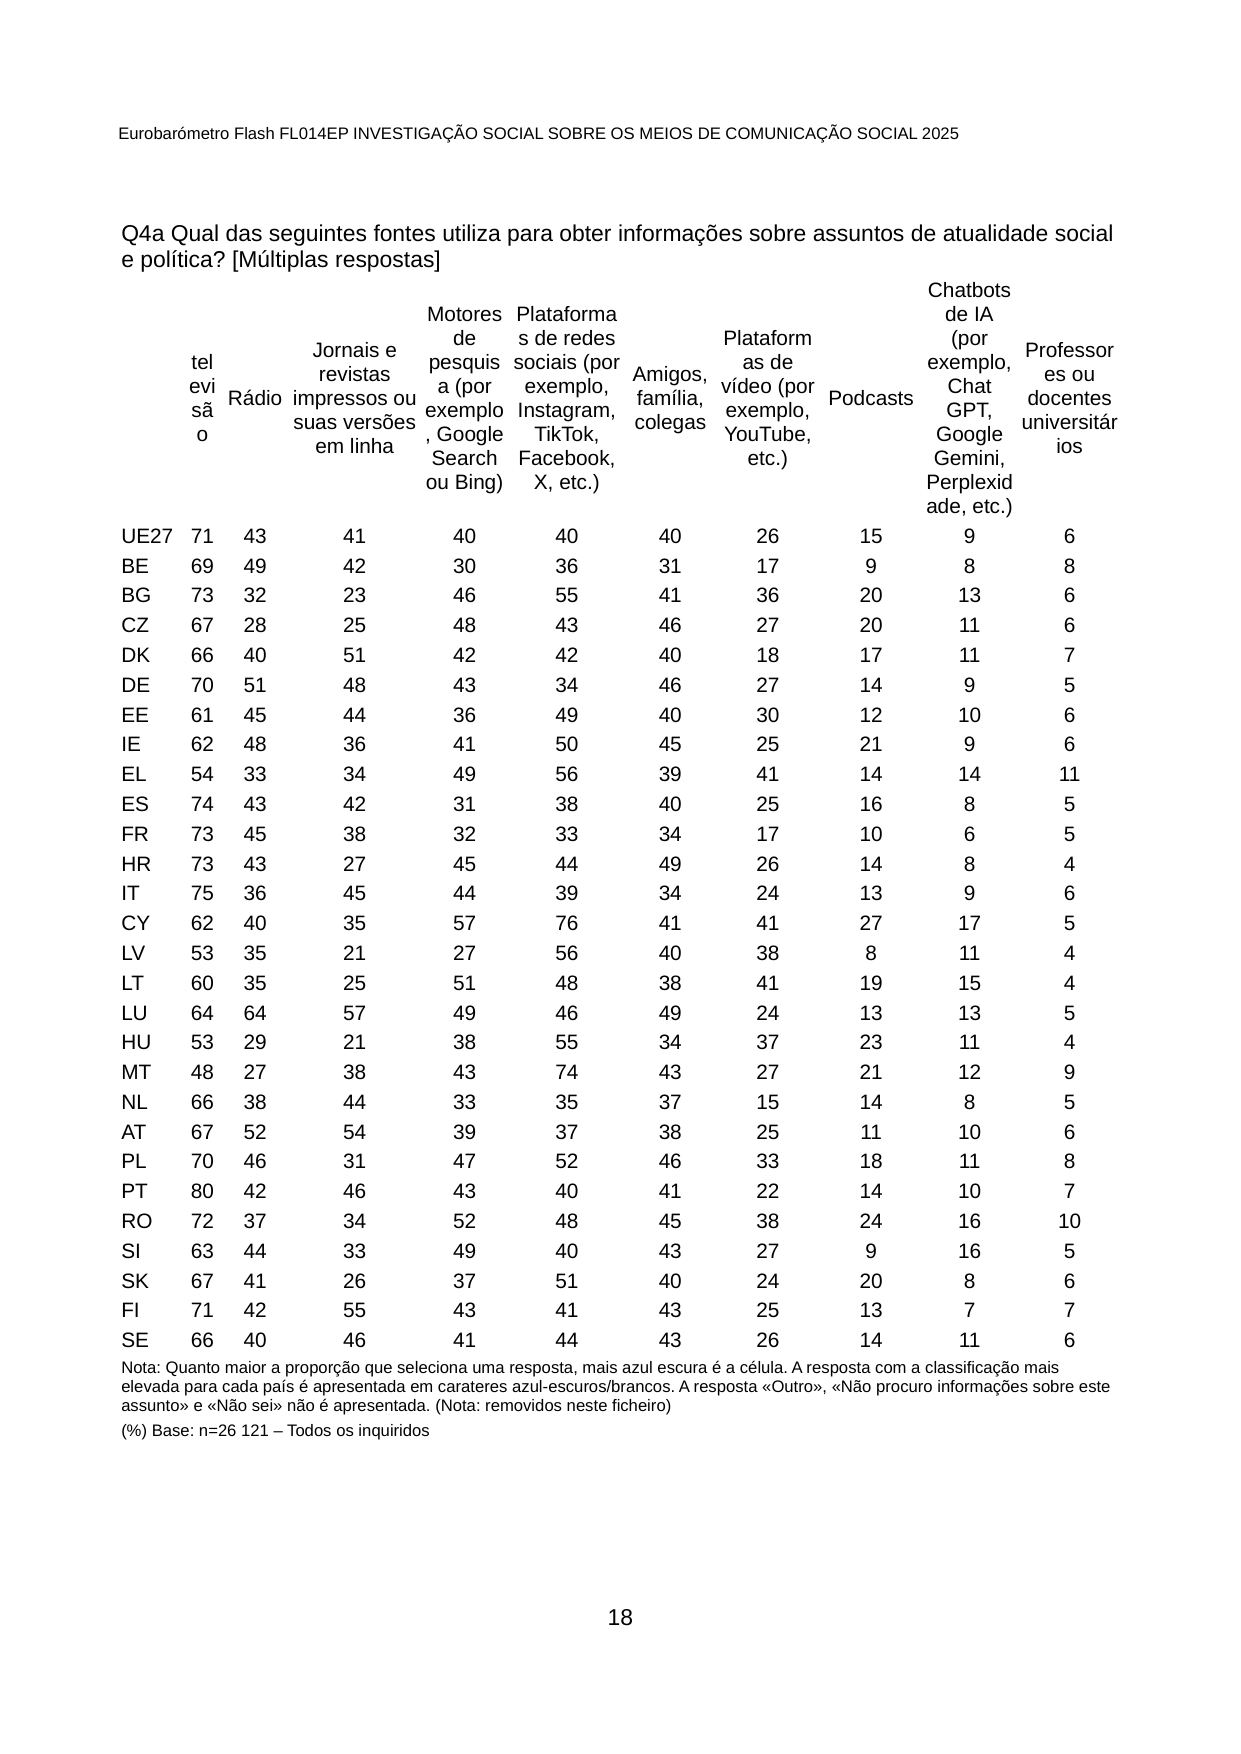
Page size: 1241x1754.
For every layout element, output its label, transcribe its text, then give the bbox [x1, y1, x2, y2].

table_cell 22 [716, 1176, 820, 1206]
table_cell 6 [1017, 729, 1122, 759]
table_cell 16 [820, 789, 922, 819]
table_cell 24 [820, 1206, 922, 1236]
table_cell 40 [420, 521, 508, 551]
table_cell Plataformas de vídeo (por exemplo, YouTube, etc.) [716, 275, 820, 521]
table_cell 6 [1017, 1325, 1122, 1355]
table_cell 23 [820, 1027, 922, 1057]
table_cell RO [118, 1206, 183, 1236]
table_cell 15 [922, 968, 1017, 997]
table_cell 71 [184, 521, 221, 551]
table_cell 33 [420, 1087, 508, 1117]
table_cell 6 [922, 819, 1017, 848]
table_cell 10 [922, 1176, 1017, 1206]
table_cell 12 [922, 1057, 1017, 1087]
table_cell 4 [1017, 849, 1122, 878]
table_cell 42 [221, 1295, 289, 1325]
table_cell 43 [625, 1057, 716, 1087]
table_cell 5 [1017, 819, 1122, 848]
table_cell 26 [716, 849, 820, 878]
table_cell 55 [509, 1027, 625, 1057]
table_cell 41 [716, 759, 820, 789]
table_cell 11 [922, 938, 1017, 968]
table_cell 49 [221, 551, 289, 580]
table_cell IE [118, 729, 183, 759]
table_cell 38 [420, 1027, 508, 1057]
table_cell 69 [184, 551, 221, 580]
table_cell 62 [184, 908, 221, 938]
table_cell 13 [922, 580, 1017, 610]
table_cell 45 [625, 1206, 716, 1236]
table_cell 62 [184, 729, 221, 759]
table_cell 44 [509, 849, 625, 878]
table_cell 9 [820, 551, 922, 580]
table_cell 25 [289, 968, 420, 997]
table_cell 53 [184, 1027, 221, 1057]
table_cell 73 [184, 849, 221, 878]
table_cell 43 [420, 1176, 508, 1206]
table_cell 57 [289, 998, 420, 1027]
table_cell 18 [820, 1146, 922, 1176]
table_cell SI [118, 1236, 183, 1266]
table_cell televisão [184, 275, 221, 521]
table_cell Amigos, família, colegas [625, 275, 716, 521]
table_cell DE [118, 670, 183, 699]
table_cell 39 [625, 759, 716, 789]
table_cell 23 [289, 580, 420, 610]
table_cell 6 [1017, 580, 1122, 610]
table_cell 6 [1017, 1266, 1122, 1295]
table_cell 38 [289, 1057, 420, 1087]
table_cell 14 [820, 1325, 922, 1355]
table_cell 13 [820, 998, 922, 1027]
table_cell Nota: Quanto maior a proporção que seleciona uma resposta, mais azul escura é a célula. A resposta com a classificação mais elevada para cada país é apresentada em carateres azul-escuros/brancos. A resposta «Outro», «Não procuro informações sobre este assunto» e «Não sei» não é apresentada. (Nota: removidos neste ficheiro) [118, 1355, 1122, 1418]
table_cell 51 [509, 1266, 625, 1295]
table_cell 14 [820, 759, 922, 789]
table_cell 55 [289, 1295, 420, 1325]
table_cell 57 [420, 908, 508, 938]
table_cell 26 [716, 521, 820, 551]
table_cell 5 [1017, 1087, 1122, 1117]
table_cell 45 [420, 849, 508, 878]
table_cell 25 [289, 610, 420, 640]
table_cell 39 [420, 1117, 508, 1146]
table_cell 32 [420, 819, 508, 848]
table_cell 61 [184, 700, 221, 729]
table_cell 27 [716, 1057, 820, 1087]
table_cell 36 [420, 700, 508, 729]
table_cell 43 [625, 1295, 716, 1325]
table_header Q4a Qual das seguintes fontes utiliza para obter informações sobre assuntos de atualidade social e política? [Múltiplas respostas] [118, 217, 1122, 275]
table_cell 43 [221, 789, 289, 819]
table_cell 9 [1017, 1057, 1122, 1087]
table_cell 13 [922, 998, 1017, 1027]
table_cell 8 [922, 1087, 1017, 1117]
table_cell 38 [625, 1117, 716, 1146]
table_cell AT [118, 1117, 183, 1146]
table_cell DK [118, 640, 183, 670]
table_cell 49 [420, 998, 508, 1027]
table_cell 24 [716, 1266, 820, 1295]
table_cell 53 [184, 938, 221, 968]
table_cell 46 [625, 610, 716, 640]
table_cell 48 [221, 729, 289, 759]
table_cell 11 [820, 1117, 922, 1146]
table_cell 6 [1017, 521, 1122, 551]
table_cell 54 [184, 759, 221, 789]
table_cell 48 [509, 968, 625, 997]
table_cell 6 [1017, 700, 1122, 729]
table_cell 27 [716, 1236, 820, 1266]
table_cell 7 [1017, 640, 1122, 670]
table_cell 35 [509, 1087, 625, 1117]
table_cell 39 [509, 878, 625, 908]
table_cell NL [118, 1087, 183, 1117]
table_cell 27 [716, 610, 820, 640]
table_cell 14 [820, 849, 922, 878]
table_cell LT [118, 968, 183, 997]
table_cell 36 [716, 580, 820, 610]
table_cell 10 [1017, 1206, 1122, 1236]
table_cell 27 [420, 938, 508, 968]
table_cell 41 [509, 1295, 625, 1325]
table_cell 44 [289, 700, 420, 729]
table_cell 11 [922, 610, 1017, 640]
table_cell FR [118, 819, 183, 848]
table_cell 55 [509, 580, 625, 610]
table_cell 9 [820, 1236, 922, 1266]
table_cell 10 [820, 819, 922, 848]
table_cell 35 [221, 938, 289, 968]
table_cell 35 [289, 908, 420, 938]
table_cell 43 [625, 1325, 716, 1355]
table_cell 25 [716, 1295, 820, 1325]
table_cell 36 [289, 729, 420, 759]
table_cell [118, 275, 183, 521]
table_cell 37 [221, 1206, 289, 1236]
table_cell 54 [289, 1117, 420, 1146]
table_cell 38 [716, 1206, 820, 1236]
table_cell 40 [221, 640, 289, 670]
table_cell 20 [820, 1266, 922, 1295]
table_cell 41 [625, 1176, 716, 1206]
table_cell 9 [922, 670, 1017, 699]
table_cell 45 [221, 700, 289, 729]
table_cell Rádio [221, 275, 289, 521]
table_cell 42 [221, 1176, 289, 1206]
table_cell 27 [221, 1057, 289, 1087]
table_cell ES [118, 789, 183, 819]
table_cell 26 [289, 1266, 420, 1295]
table_cell 49 [420, 1236, 508, 1266]
table_cell 45 [221, 819, 289, 848]
table_cell 42 [420, 640, 508, 670]
table_cell 80 [184, 1176, 221, 1206]
table_cell 13 [820, 1295, 922, 1325]
table_cell 37 [509, 1117, 625, 1146]
table_cell 38 [289, 819, 420, 848]
table_cell 8 [922, 849, 1017, 878]
table_cell 50 [509, 729, 625, 759]
table_cell 46 [625, 670, 716, 699]
table_cell 9 [922, 729, 1017, 759]
table_cell 44 [420, 878, 508, 908]
table_cell SE [118, 1325, 183, 1355]
table_cell LU [118, 998, 183, 1027]
table_cell 49 [625, 998, 716, 1027]
table_cell 43 [420, 1295, 508, 1325]
table_cell 7 [1017, 1295, 1122, 1325]
table_cell 34 [625, 878, 716, 908]
table_cell 31 [420, 789, 508, 819]
table_cell 20 [820, 580, 922, 610]
table_cell 17 [922, 908, 1017, 938]
table_cell 43 [625, 1236, 716, 1266]
table_cell 11 [1017, 759, 1122, 789]
table_cell 38 [716, 938, 820, 968]
table_cell 25 [716, 729, 820, 759]
table_cell 30 [420, 551, 508, 580]
table_cell 8 [1017, 551, 1122, 580]
table_cell 27 [820, 908, 922, 938]
table_cell 17 [716, 551, 820, 580]
table_cell 14 [820, 1087, 922, 1117]
table_cell 48 [289, 670, 420, 699]
table_cell 45 [625, 729, 716, 759]
table_cell 8 [922, 1266, 1017, 1295]
table_cell 4 [1017, 1027, 1122, 1057]
table_cell 56 [509, 938, 625, 968]
table_cell 21 [289, 938, 420, 968]
table_cell 34 [625, 819, 716, 848]
table_cell 24 [716, 998, 820, 1027]
table_cell 42 [509, 640, 625, 670]
table_cell 27 [289, 849, 420, 878]
table_cell 66 [184, 640, 221, 670]
table_cell 74 [509, 1057, 625, 1087]
table_cell 5 [1017, 908, 1122, 938]
table_cell 33 [716, 1146, 820, 1176]
table_cell 52 [420, 1206, 508, 1236]
table_cell 21 [820, 729, 922, 759]
table_cell 52 [221, 1117, 289, 1146]
table_cell BE [118, 551, 183, 580]
table_cell 70 [184, 670, 221, 699]
table_cell 46 [420, 580, 508, 610]
table_cell 4 [1017, 938, 1122, 968]
table_cell 41 [716, 908, 820, 938]
table_cell 51 [289, 640, 420, 670]
table_cell LV [118, 938, 183, 968]
table_cell 44 [221, 1236, 289, 1266]
table_cell 5 [1017, 670, 1122, 699]
table_cell 17 [716, 819, 820, 848]
table_cell 35 [221, 968, 289, 997]
table_cell 25 [716, 1117, 820, 1146]
table_cell 47 [420, 1146, 508, 1176]
table_cell 18 [716, 640, 820, 670]
table_cell 73 [184, 819, 221, 848]
table_cell Plataformas de redes sociais (por exemplo, Instagram, TikTok, Facebook, X, etc.) [509, 275, 625, 521]
table_cell 4 [1017, 968, 1122, 997]
table_cell 10 [922, 700, 1017, 729]
table_cell 29 [221, 1027, 289, 1057]
table_cell BG [118, 580, 183, 610]
table_cell 40 [625, 700, 716, 729]
table_cell 21 [820, 1057, 922, 1087]
table_cell 40 [625, 789, 716, 819]
table_cell 11 [922, 1325, 1017, 1355]
table_cell 37 [420, 1266, 508, 1295]
table_cell 17 [820, 640, 922, 670]
table_cell 41 [716, 968, 820, 997]
table_cell 40 [625, 938, 716, 968]
table_cell 41 [625, 908, 716, 938]
table_cell 10 [922, 1117, 1017, 1146]
table_cell 64 [184, 998, 221, 1027]
table_cell Podcasts [820, 275, 922, 521]
table_cell 51 [221, 670, 289, 699]
table_cell CY [118, 908, 183, 938]
table_cell 25 [716, 789, 820, 819]
table_cell 71 [184, 1295, 221, 1325]
table_cell 31 [625, 551, 716, 580]
table_cell 44 [289, 1087, 420, 1117]
table_cell 49 [420, 759, 508, 789]
table_cell 49 [509, 700, 625, 729]
table_cell HR [118, 849, 183, 878]
table_cell 46 [289, 1176, 420, 1206]
table_cell Motores de pesquisa (por exemplo, Google Search ou Bing) [420, 275, 508, 521]
table_cell 60 [184, 968, 221, 997]
table_cell 20 [820, 610, 922, 640]
table_cell 56 [509, 759, 625, 789]
table_cell 33 [289, 1236, 420, 1266]
table_cell 33 [221, 759, 289, 789]
table_cell 44 [509, 1325, 625, 1355]
table_cell 70 [184, 1146, 221, 1176]
table_cell 40 [509, 1176, 625, 1206]
table_cell 15 [716, 1087, 820, 1117]
table_cell 64 [221, 998, 289, 1027]
table_cell HU [118, 1027, 183, 1057]
table_cell 41 [420, 729, 508, 759]
table_cell 9 [922, 521, 1017, 551]
table_cell 41 [420, 1325, 508, 1355]
table_cell 63 [184, 1236, 221, 1266]
table_cell 48 [420, 610, 508, 640]
table_cell 43 [420, 1057, 508, 1087]
table_cell 38 [509, 789, 625, 819]
table_cell 40 [221, 908, 289, 938]
table_cell 26 [716, 1325, 820, 1355]
table_cell 5 [1017, 789, 1122, 819]
table_cell IT [118, 878, 183, 908]
table_cell Professores ou docentes universitários [1017, 275, 1122, 521]
table_cell 66 [184, 1325, 221, 1355]
table_cell 41 [289, 521, 420, 551]
table_cell 16 [922, 1206, 1017, 1236]
table_cell 14 [922, 759, 1017, 789]
table_cell 45 [289, 878, 420, 908]
table_cell 67 [184, 1117, 221, 1146]
table_cell PT [118, 1176, 183, 1206]
table_cell 34 [289, 1206, 420, 1236]
table_cell 32 [221, 580, 289, 610]
table_cell PL [118, 1146, 183, 1176]
table_cell (%) Base: n=26 121 – Todos os inquiridos [118, 1418, 1122, 1443]
table_cell 16 [922, 1236, 1017, 1266]
table_cell Jornais e revistas impressos ou suas versões em linha [289, 275, 420, 521]
table_cell 48 [509, 1206, 625, 1236]
table_cell Chatbots de IA (por exemplo, Chat GPT, Google Gemini, Perplexidade, etc.) [922, 275, 1017, 521]
table_cell 48 [184, 1057, 221, 1087]
table_cell 36 [509, 551, 625, 580]
table_cell 14 [820, 670, 922, 699]
table_cell 66 [184, 1087, 221, 1117]
table_cell 7 [1017, 1176, 1122, 1206]
table_cell 41 [625, 580, 716, 610]
table_cell 43 [221, 849, 289, 878]
table_cell SK [118, 1266, 183, 1295]
table_cell 49 [625, 849, 716, 878]
table_cell 8 [922, 789, 1017, 819]
table_cell 37 [625, 1087, 716, 1117]
table_cell 9 [922, 878, 1017, 908]
table_cell 21 [289, 1027, 420, 1057]
table_cell 42 [289, 789, 420, 819]
table_cell 40 [509, 521, 625, 551]
table_cell 73 [184, 580, 221, 610]
table_cell 40 [625, 521, 716, 551]
table_cell 7 [922, 1295, 1017, 1325]
table_cell 6 [1017, 878, 1122, 908]
table_cell 72 [184, 1206, 221, 1236]
table_cell 27 [716, 670, 820, 699]
table_cell 34 [289, 759, 420, 789]
table_cell 43 [221, 521, 289, 551]
table_cell EL [118, 759, 183, 789]
table_cell 13 [820, 878, 922, 908]
table_cell 8 [820, 938, 922, 968]
table_cell 24 [716, 878, 820, 908]
table_cell 74 [184, 789, 221, 819]
table_cell 12 [820, 700, 922, 729]
table_cell 36 [221, 878, 289, 908]
table_cell 15 [820, 521, 922, 551]
table_cell 31 [289, 1146, 420, 1176]
table_cell 11 [922, 1146, 1017, 1176]
table_cell 43 [509, 610, 625, 640]
table_cell 6 [1017, 1117, 1122, 1146]
table_cell 42 [289, 551, 420, 580]
table_cell 51 [420, 968, 508, 997]
table_cell 38 [625, 968, 716, 997]
table_cell 38 [221, 1087, 289, 1117]
table_cell 40 [625, 1266, 716, 1295]
table_cell 8 [1017, 1146, 1122, 1176]
table_cell 40 [221, 1325, 289, 1355]
table_cell 30 [716, 700, 820, 729]
table_cell 40 [625, 640, 716, 670]
table_cell EE [118, 700, 183, 729]
table_cell 34 [625, 1027, 716, 1057]
table_cell 40 [509, 1236, 625, 1266]
table_cell 46 [289, 1325, 420, 1355]
table_cell 43 [420, 670, 508, 699]
table_cell 41 [221, 1266, 289, 1295]
table_cell 28 [221, 610, 289, 640]
table_cell 52 [509, 1146, 625, 1176]
table_cell 46 [625, 1146, 716, 1176]
table_cell 67 [184, 610, 221, 640]
table_cell 67 [184, 1266, 221, 1295]
table_cell 5 [1017, 1236, 1122, 1266]
table_cell 46 [509, 998, 625, 1027]
table_cell 6 [1017, 610, 1122, 640]
table_cell 76 [509, 908, 625, 938]
table_cell FI [118, 1295, 183, 1325]
table_cell 75 [184, 878, 221, 908]
table_cell 33 [509, 819, 625, 848]
table_cell CZ [118, 610, 183, 640]
table_cell 37 [716, 1027, 820, 1057]
table_cell 14 [820, 1176, 922, 1206]
table_cell MT [118, 1057, 183, 1087]
table_cell 19 [820, 968, 922, 997]
table_cell 46 [221, 1146, 289, 1176]
table_cell 11 [922, 640, 1017, 670]
table_cell 11 [922, 1027, 1017, 1057]
table_cell 34 [509, 670, 625, 699]
table_cell UE27 [118, 521, 183, 551]
table_cell 8 [922, 551, 1017, 580]
table_cell 5 [1017, 998, 1122, 1027]
